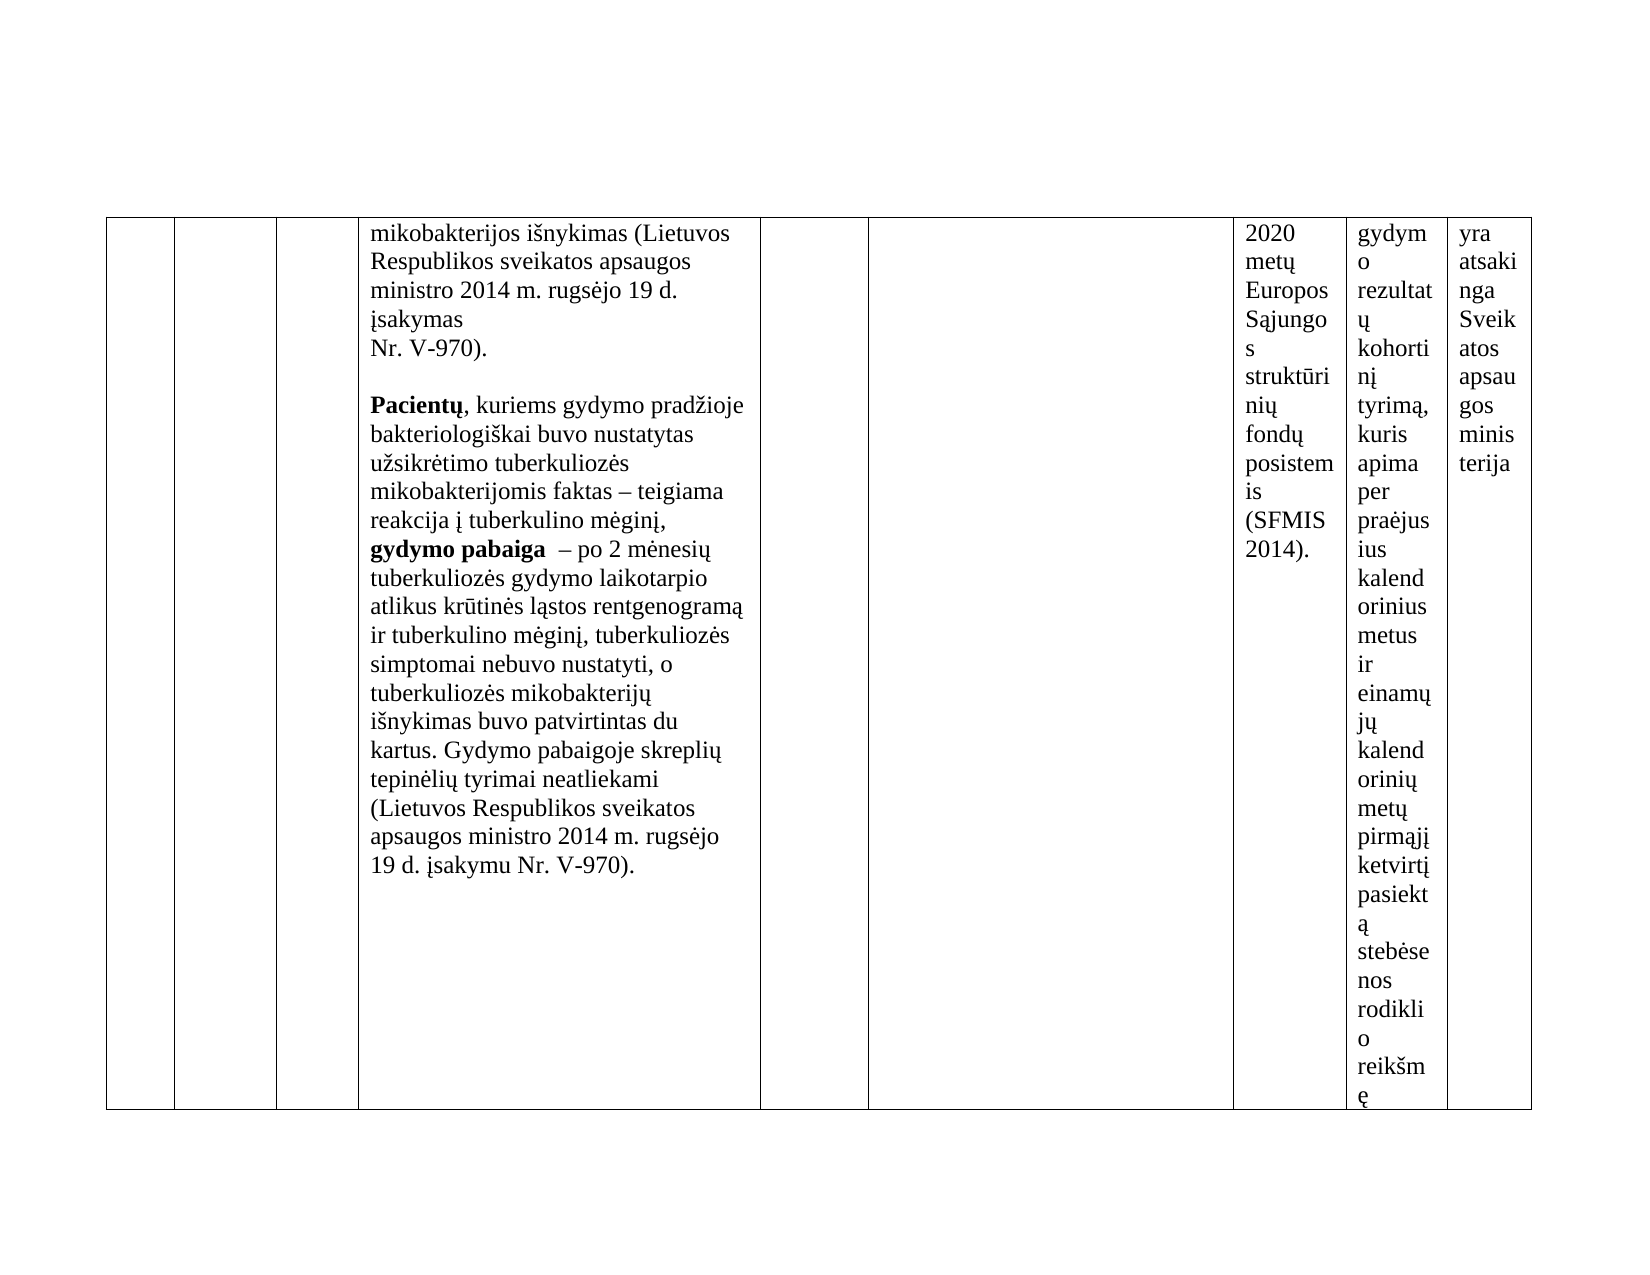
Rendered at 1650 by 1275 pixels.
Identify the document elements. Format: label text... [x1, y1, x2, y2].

table_cell mikobakterijos išnykimas (Lietuvos Respublikos sveikatos apsaugos ministro 2014 m. rugsėjo 19 d. įsakymas Nr. V-970). Pacientų, kuriems gydymo pradžioje bakteriologiškai buvo nustatytas užsikrėtimo tuberkuliozės mikobakterijomis faktas – teigiama reakcija į tuberkulino mėginį, gydymo pabaiga – po 2 mėnesių tuberkuliozės gydymo laikotarpio atlikus krūtinės ląstos rentgenogramą ir tuberkulino mėginį, tuberkuliozės simptomai nebuvo nustatyti, o tuberkuliozės mikobakterijų išnykimas buvo patvirtintas du kartus. Gydymo pabaigoje skreplių tepinėlių tyrimai neatliekami (Lietuvos Respublikos sveikatos apsaugos ministro 2014 m. rugsėjo 19 d. įsakymu Nr. V-970). [359, 218, 760, 1109]
table_cell [761, 218, 868, 1109]
table_cell [277, 218, 358, 1109]
table_cell gydymo rezultatų kohortinį tyrimą, kuris apima per praėjusius kalendorinius metus ir einamųjų kalendorinių metų pirmąjį ketvirtį pasiektą stebėsenos rodiklio reikšmę [1347, 218, 1447, 1109]
table_cell [107, 218, 174, 1109]
table_cell [869, 218, 1233, 1109]
table_cell 2020 metų Europos Sąjungos struktūrinių fondų posistemis (SFMIS 2014). [1234, 218, 1346, 1109]
table_cell yra atsakinga Sveikatos apsaugos ministerija [1448, 218, 1531, 1109]
table_cell [175, 218, 276, 1109]
